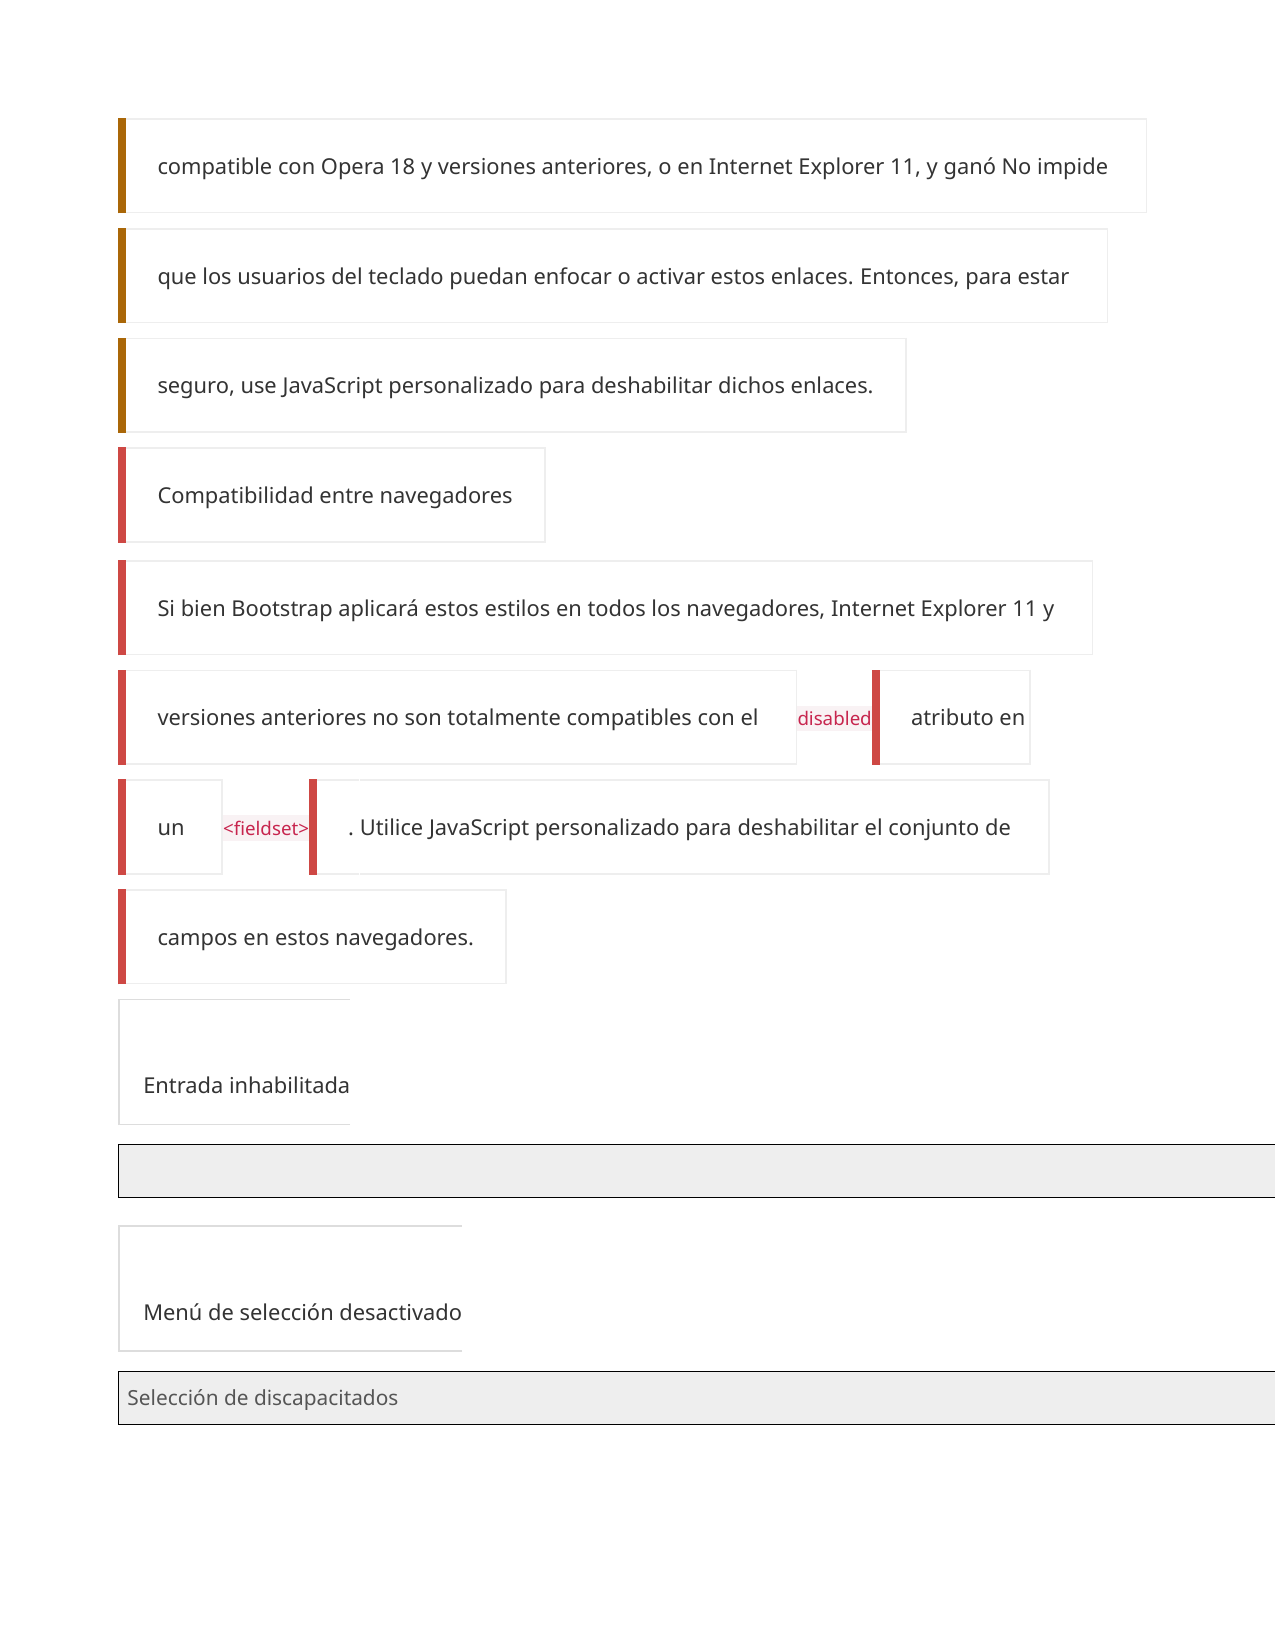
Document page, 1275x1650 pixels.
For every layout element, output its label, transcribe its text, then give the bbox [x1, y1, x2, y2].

text Menú de selección desactivado [118, 1225, 1157, 1371]
text Si bien Bootstrap aplicará estos estilos en todos los navegadores, Internet Explorer 11 y versiones anteriores no son totalmente compatibles con el disabledatributo en un <fieldset>. Utilice JavaScript personalizado para deshabilitar el conjunto de campos en estos navegadores. [118, 560, 1157, 984]
text compatible con Opera 18 y versiones anteriores, o en Internet Explorer 11, y ganó No impide que los usuarios del teclado puedan enfocar o activar estos enlaces. Entonces, para estar seguro, use JavaScript personalizado para deshabilitar dichos enlaces. [118, 118, 1157, 433]
subtitle Compatibilidad entre navegadores [126, 449, 544, 541]
subtitle [546, 447, 1157, 543]
text Entrada inhabilitada [118, 999, 1157, 1144]
